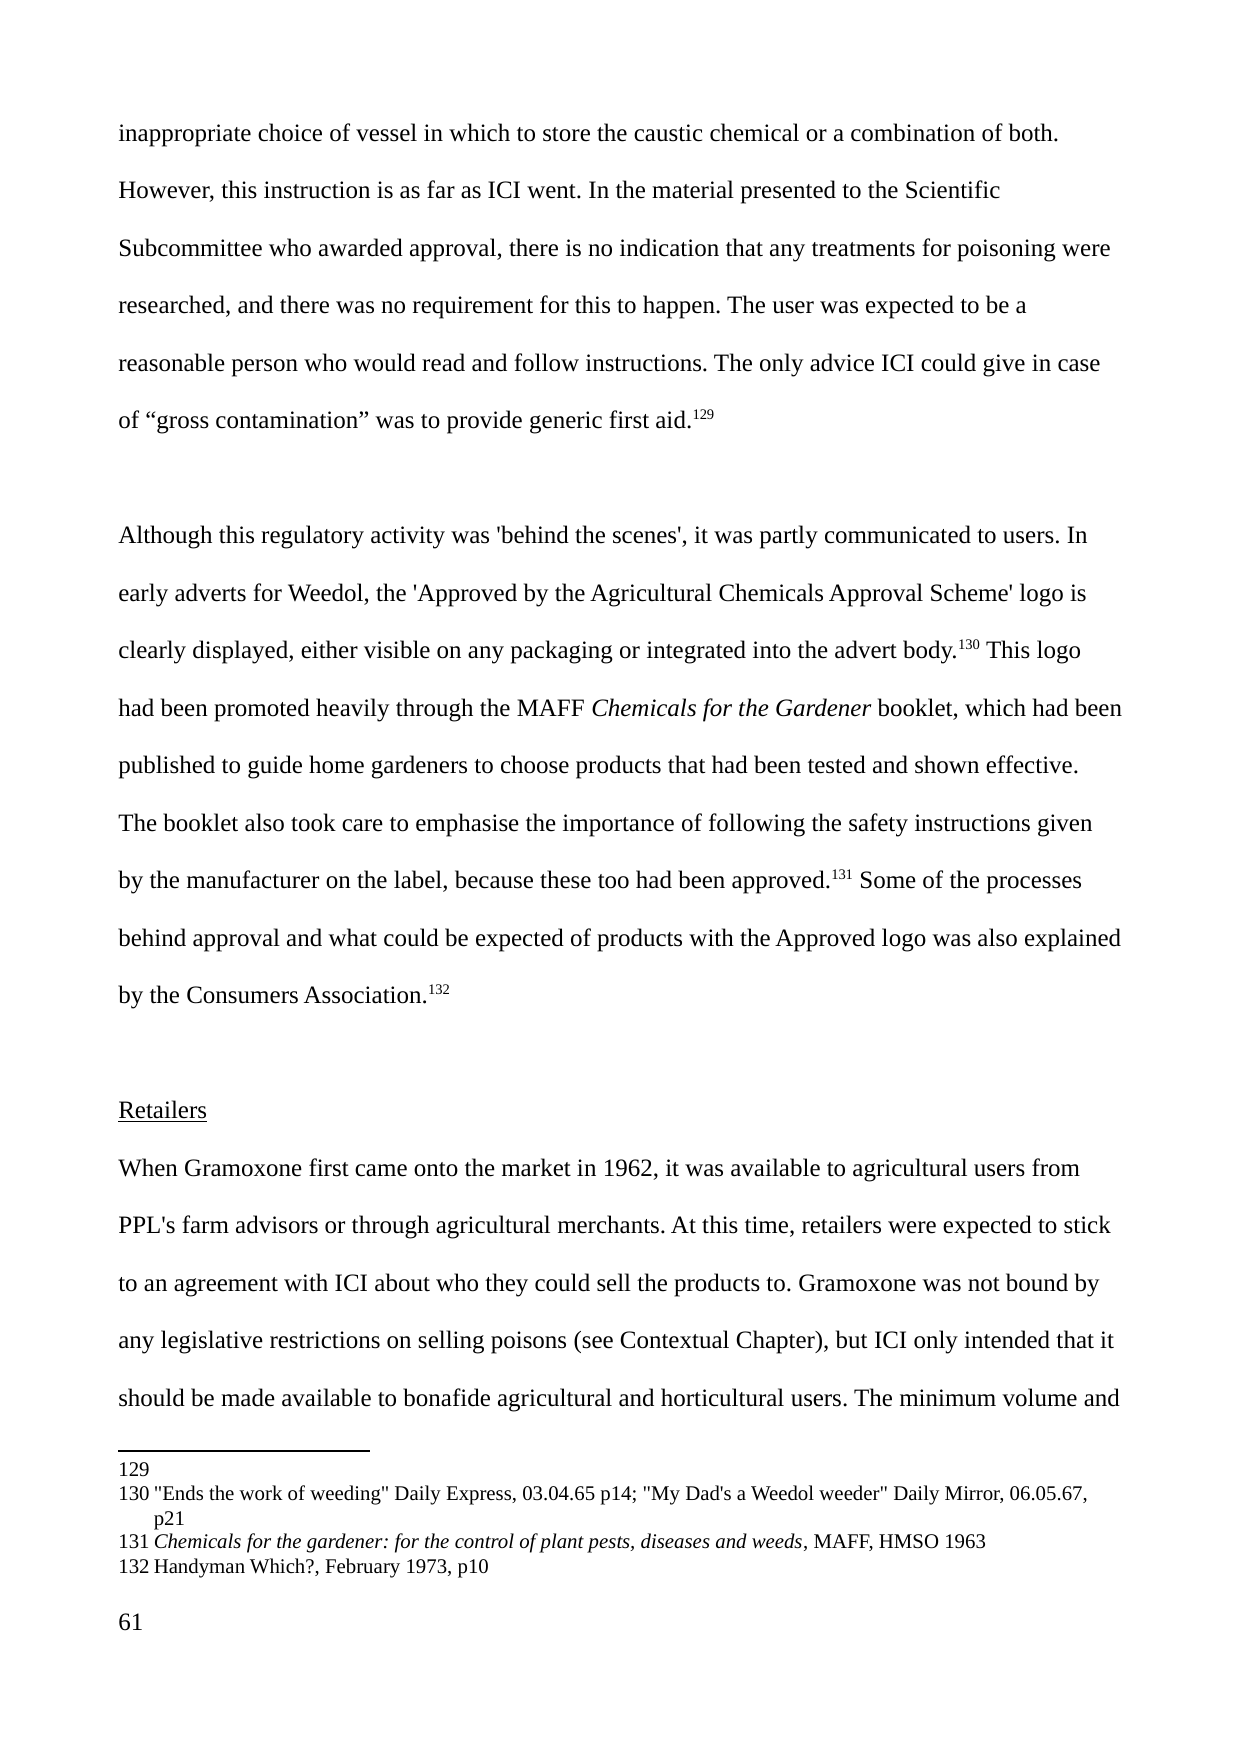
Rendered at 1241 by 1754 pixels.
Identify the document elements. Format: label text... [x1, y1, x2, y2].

text Chemicals for the gardener: for the control of plant pests, diseases and weeds, MAFF, HMSO 1963 [118, 1529, 1122, 1553]
text Retailers [118, 1096, 1122, 1124]
text When Gramoxone first came onto the market in 1962, it was available to agricultural users from PPL's farm advisors or through agricultural merchants. At this time, retailers were expected to stick to an agreement with ICI about who they could sell the products to. Gramoxone was not bound by any legislative restrictions on selling poisons (see Contextual Chapter), but ICI only intended that it should be made available to bonafide agricultural and horticultural users. The minimum volume and [118, 1153, 1122, 1412]
text Although this regulatory activity was 'behind the scenes', it was partly communicated to users. In early adverts for Weedol, the 'Approved by the Agricultural Chemicals Approval Scheme' logo is clearly displayed, either visible on any packaging or integrated into the advert body. This logo had been promoted heavily through the MAFF Chemicals for the Gardener booklet, which had been published to guide home gardeners to choose products that had been tested and shown effective. The booklet also took care to emphasise the importance of following the safety instructions given by the manufacturer on the label, because these too had been approved. Some of the processes behind approval and what could be expected of products with the Approved logo was also explained by the Consumers Association. [118, 521, 1122, 1009]
text "Ends the work of weeding" Daily Express, 03.04.65 p14; "My Dad's a Weedol weeder" Daily Mirror, 06.05.67, p21 [118, 1481, 1122, 1529]
text inappropriate choice of vessel in which to store the caustic chemical or a combination of both. However, this instruction is as far as ICI went. In the material presented to the Scientific Subcommittee who awarded approval, there is no indication that any treatments for poisoning were researched, and there was no requirement for this to happen. The user was expected to be a reasonable person who would read and follow instructions. The only advice ICI could give in case of “gross contamination” was to provide generic first aid. [118, 118, 1122, 434]
text Handyman Which?, February 1973, p10 [118, 1553, 1122, 1578]
